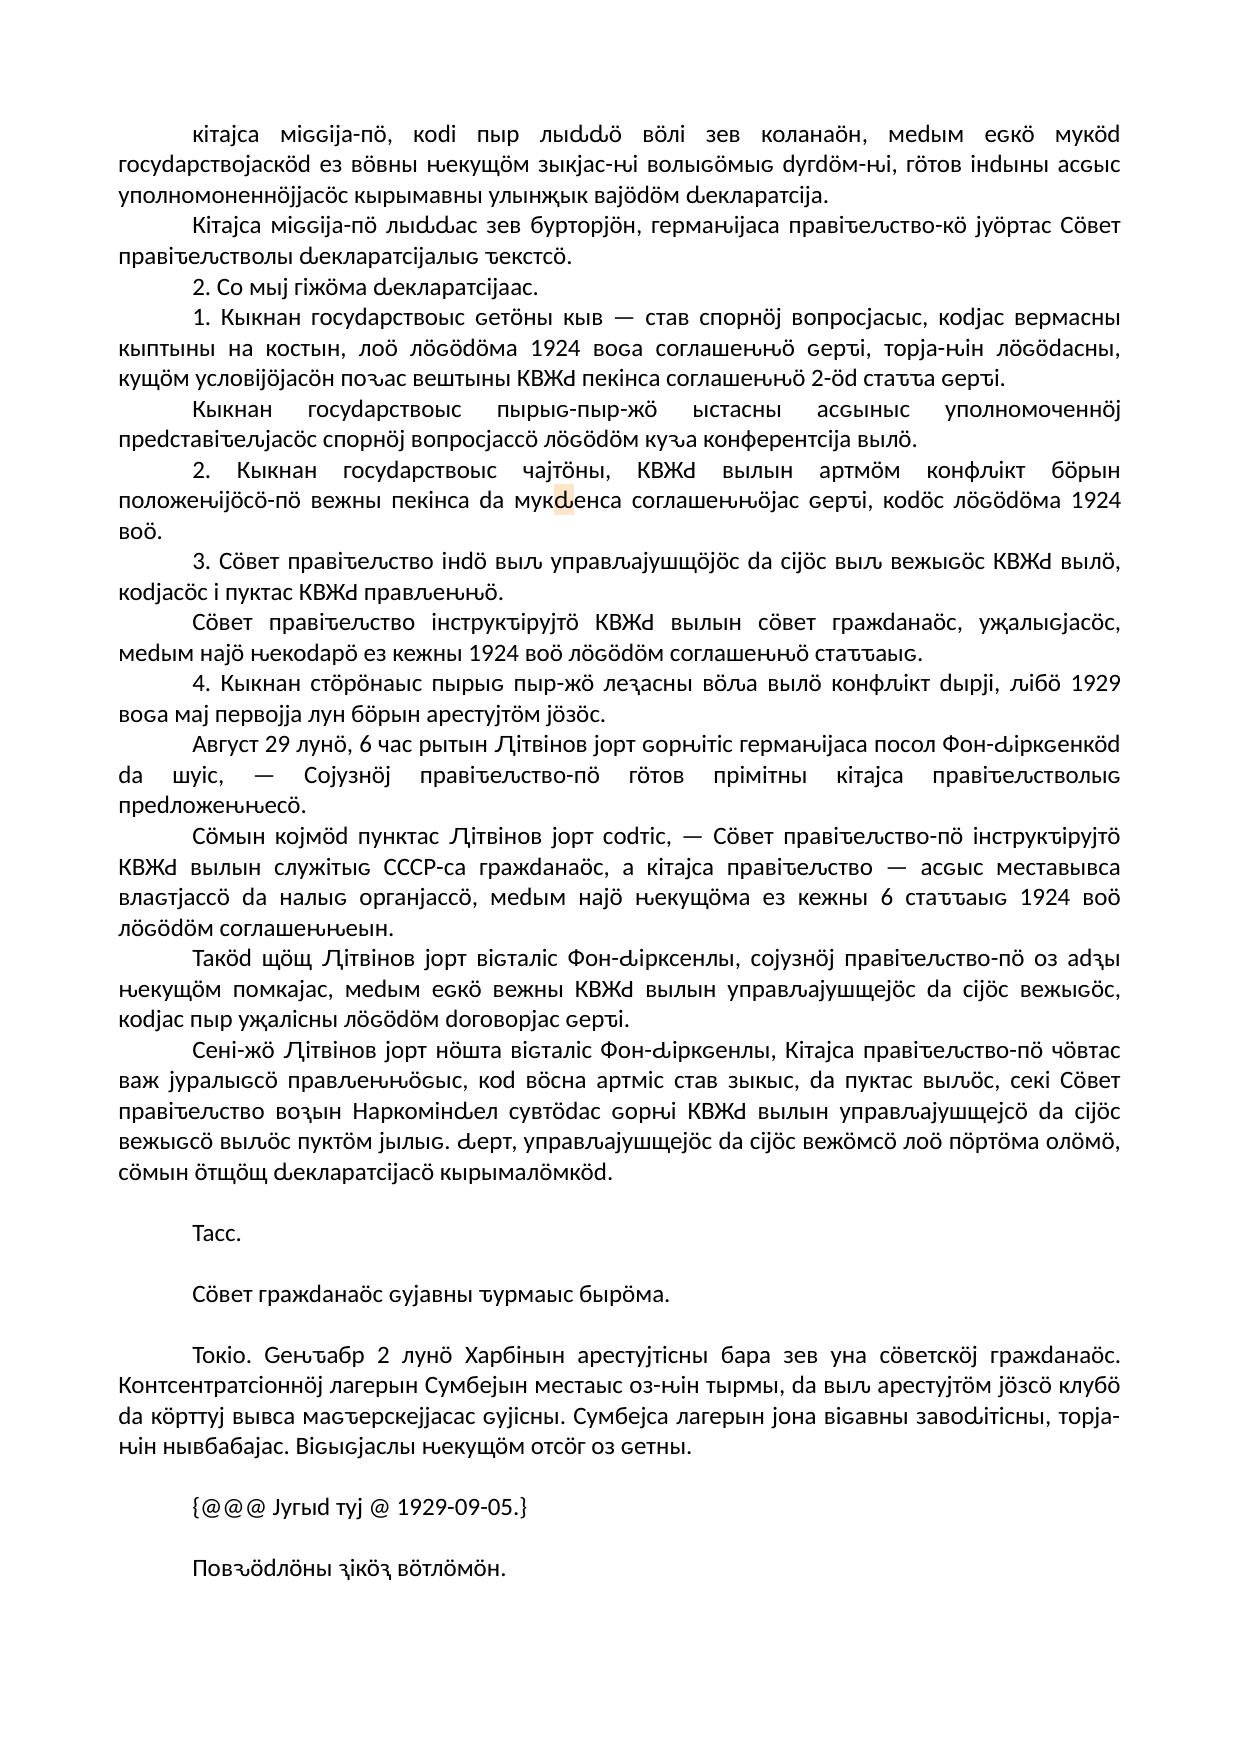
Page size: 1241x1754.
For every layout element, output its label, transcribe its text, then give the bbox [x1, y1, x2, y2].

text Сені-жӧ Ԉітвінов јорт нӧшта віԍталіс Фон-Ԃіркԍенлы, Кітајса правіԏеԉство-пӧ чӧвтас важ јуралыԍсӧ правԉеԋԋӧԍыс, коԁ вӧсна артміс став зыкыс, ԁа пуктас выԉӧс, секі Сӧвет правіԏеԉство воԇын Наркомінԃел сувтӧԁас ԍорԋі КВЖԀ вылын управԉајушщејсӧ ԁа сіјӧс вежыԍсӧ выԉӧс пуктӧм јылыԍ. Ԃерт, управԉајушщејӧс ԁа сіјӧс вежӧмсӧ лоӧ пӧртӧма олӧмӧ, сӧмын ӧтщӧщ ԃекларатсіјасӧ кырымалӧмкӧԁ. [118, 1034, 1122, 1186]
text Кітајса міԍԍіја-пӧ лыԃԃас зев бурторјӧн, гермаԋіјаса правіԏеԉство-кӧ јуӧртас Сӧвет правіԏеԉстволы ԃекларатсіјалыԍ ԏекстсӧ. [118, 210, 1122, 271]
text 2. Со мыј гіжӧма ԃекларатсіјаас. [118, 271, 1122, 301]
text Сӧвет гражԁанаӧс ԍујавны ԏурмаыс бырӧма. [118, 1278, 1122, 1308]
text Токіо. Ԍеԋԏабр 2 лунӧ Харбінын арестујтісны бара зев уна сӧветскӧј гражԁанаӧс. Контсентратсіоннӧј лагерын Сумбејын местаыс оз-ԋін тырмы, ԁа выԉ арестујтӧм јӧзсӧ клубӧ ԁа кӧрттуј вывса маԍԏерскејјасас ԍујісны. Сумбејса лагерын јона віԍавны завоԃітісны, торја-ԋін нывбабајас. Віԍыԍјаслы ԋекущӧм отсӧг оз ԍетны. [118, 1339, 1122, 1461]
text 2. Кыкнан госуԁарствоыс чајтӧны, КВЖԀ вылын артмӧм конфԉікт бӧрын положеԋіјӧсӧ-пӧ вежны пекінса ԁа мукԃенса соглашеԋԋӧјас ԍерԏі, коԁӧс лӧԍӧԁӧма 1924 воӧ. [118, 454, 1122, 545]
text Повԅӧԁлӧны ԇікӧԇ вӧтлӧмӧн. [118, 1553, 1122, 1583]
text Сӧмын којмӧԁ пунктас Ԉітвінов јорт соԁтіс, — Сӧвет правіԏеԉство-пӧ інструкԏірујтӧ КВЖԀ вылын служітыԍ СССР-са гражԁанаӧс, а кітајса правіԏеԉство — асԍыс меставывса влаԍтјассӧ ԁа налыԍ органјассӧ, меԁым најӧ ԋекущӧма ез кежны 6 стаԏԏаыԍ 1924 воӧ лӧԍӧԁӧм соглашеԋԋеын. [118, 820, 1122, 942]
text Кыкнан госуԁарствоыс пырыԍ-пыр-жӧ ыстасны асԍыныс уполномоченнӧј преԁставіԏеԉјасӧс спорнӧј вопросјассӧ лӧԍӧԁӧм куԅа конферентсіја вылӧ. [118, 393, 1122, 454]
text 3. Сӧвет правіԏеԉство інԁӧ выԉ управԉајушщӧјӧс ԁа сіјӧс выԉ вежыԍӧс КВЖԀ вылӧ, коԁјасӧс і пуктас КВЖԀ правԉеԋԋӧ. [118, 545, 1122, 606]
text Тасс. [118, 1217, 1122, 1247]
text 4. Кыкнан стӧрӧнаыс пырыԍ пыр-жӧ леԇасны вӧԉа вылӧ конфԉікт ԁырјі, ԉібӧ 1929 воԍа мај первојја лун бӧрын арестујтӧм јӧзӧс. [118, 667, 1122, 728]
text 1. Кыкнан госуԁарствоыс ԍетӧны кыв — став спорнӧј вопросјасыс, коԁјас вермасны кыптыны на костын, лоӧ лӧԍӧԁӧма 1924 воԍа соглашеԋԋӧ ԍерԏі, торја-ԋін лӧԍӧԁасны, кущӧм условіјӧјасӧн поԅас вештыны КВЖԀ пекінса соглашеԋԋӧ 2-ӧԁ стаԏԏа ԍерԏі. [118, 301, 1122, 393]
text {@@@ Југыԁ туј @ 1929-09-05.} [118, 1492, 1122, 1522]
text Такӧԁ щӧщ Ԉітвінов јорт віԍталіс Фон-Ԃірксенлы, сојузнӧј правіԏеԉство-пӧ оз аԁԇы ԋекущӧм помкајас, меԁым еԍкӧ вежны КВЖԀ вылын управԉајушщејӧс ԁа сіјӧс вежыԍӧс, коԁјас пыр уҗалісны лӧԍӧԁӧм ԁоговорјас ԍерԏі. [118, 942, 1122, 1034]
text кітајса міԍԍіја-пӧ, коԁі пыр лыԃԃӧ вӧлі зев коланаӧн, меԁым еԍкӧ мукӧԁ госуԁарствојаскӧԁ ез вӧвны ԋекущӧм зыкјас-ԋі волыԍӧмыԍ ԁугԁӧм-ԋі, гӧтов інԁыны асԍыс уполномоненнӧјјасӧс кырымавны улынҗык вајӧԁӧм ԃекларатсіја. [118, 118, 1122, 210]
text Август 29 лунӧ, 6 час рытын Ԉітвінов јорт ԍорԋітіс гермаԋіјаса посол Фон-Ԃіркԍенкӧԁ ԁа шуіс, — Сојузнӧј правіԏеԉство-пӧ гӧтов прімітны кітајса правіԏеԉстволыԍ преԁложеԋԋесӧ. [118, 728, 1122, 820]
text Сӧвет правіԏеԉство інструкԏірујтӧ КВЖԀ вылын сӧвет гражԁанаӧс, уҗалыԍјасӧс, меԁым најӧ ԋекоԁарӧ ез кежны 1924 воӧ лӧԍӧԁӧм соглашеԋԋӧ стаԏԏаыԍ. [118, 606, 1122, 667]
